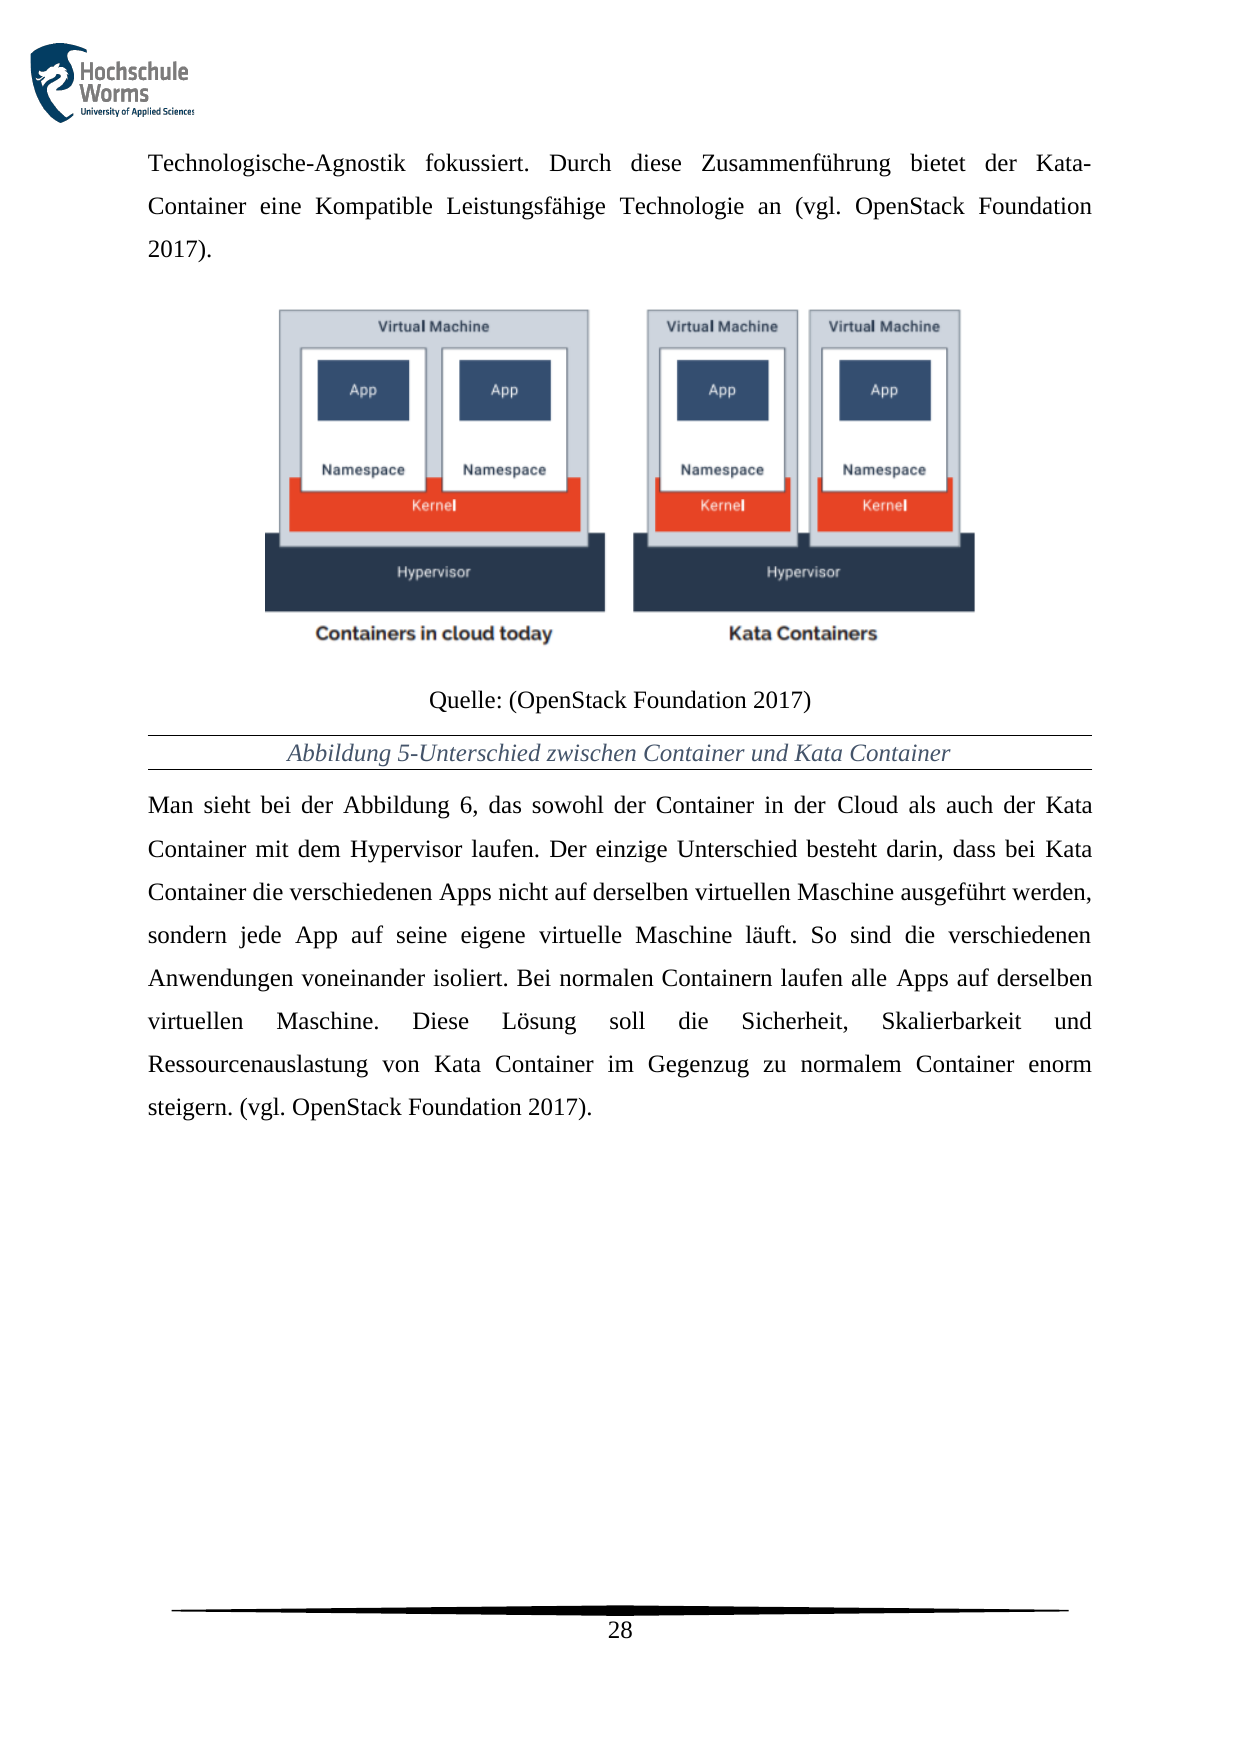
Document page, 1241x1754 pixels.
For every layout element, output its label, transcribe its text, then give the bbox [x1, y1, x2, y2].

text Technologische-Agnostik fokussiert. Durch diese Zusammenführung bietet der Kata-Container eine Kompatible Leistungsfähige Technologie an (vgl. OpenStack Foundation 2017). [148, 148, 1092, 263]
text Quelle: (OpenStack Foundation 2017) [148, 685, 1092, 714]
text Man sieht bei der Abbildung 6, das sowohl der Container in der Cloud als auch der Kata Container mit dem Hypervisor laufen. Der einzige Unterschied besteht darin, dass bei Kata Container die verschiedenen Apps nicht auf derselben virtuellen Maschine ausgeführt werden, sondern jede App auf seine eigene virtuelle Maschine läuft. So sind die verschiedenen Anwendungen voneinander isoliert. Bei normalen Containern laufen alle Apps auf derselben virtuellen Maschine. Diese Lösung soll die Sicherheit, Skalierbarkeit und Ressourcenauslastung von Kata Container im Gegenzug zu normalem Container enorm steigern. (vgl. OpenStack Foundation 2017). [148, 791, 1092, 1121]
text Abbildung 5-Unterschied zwischen Container und Kata Container [148, 736, 1092, 769]
